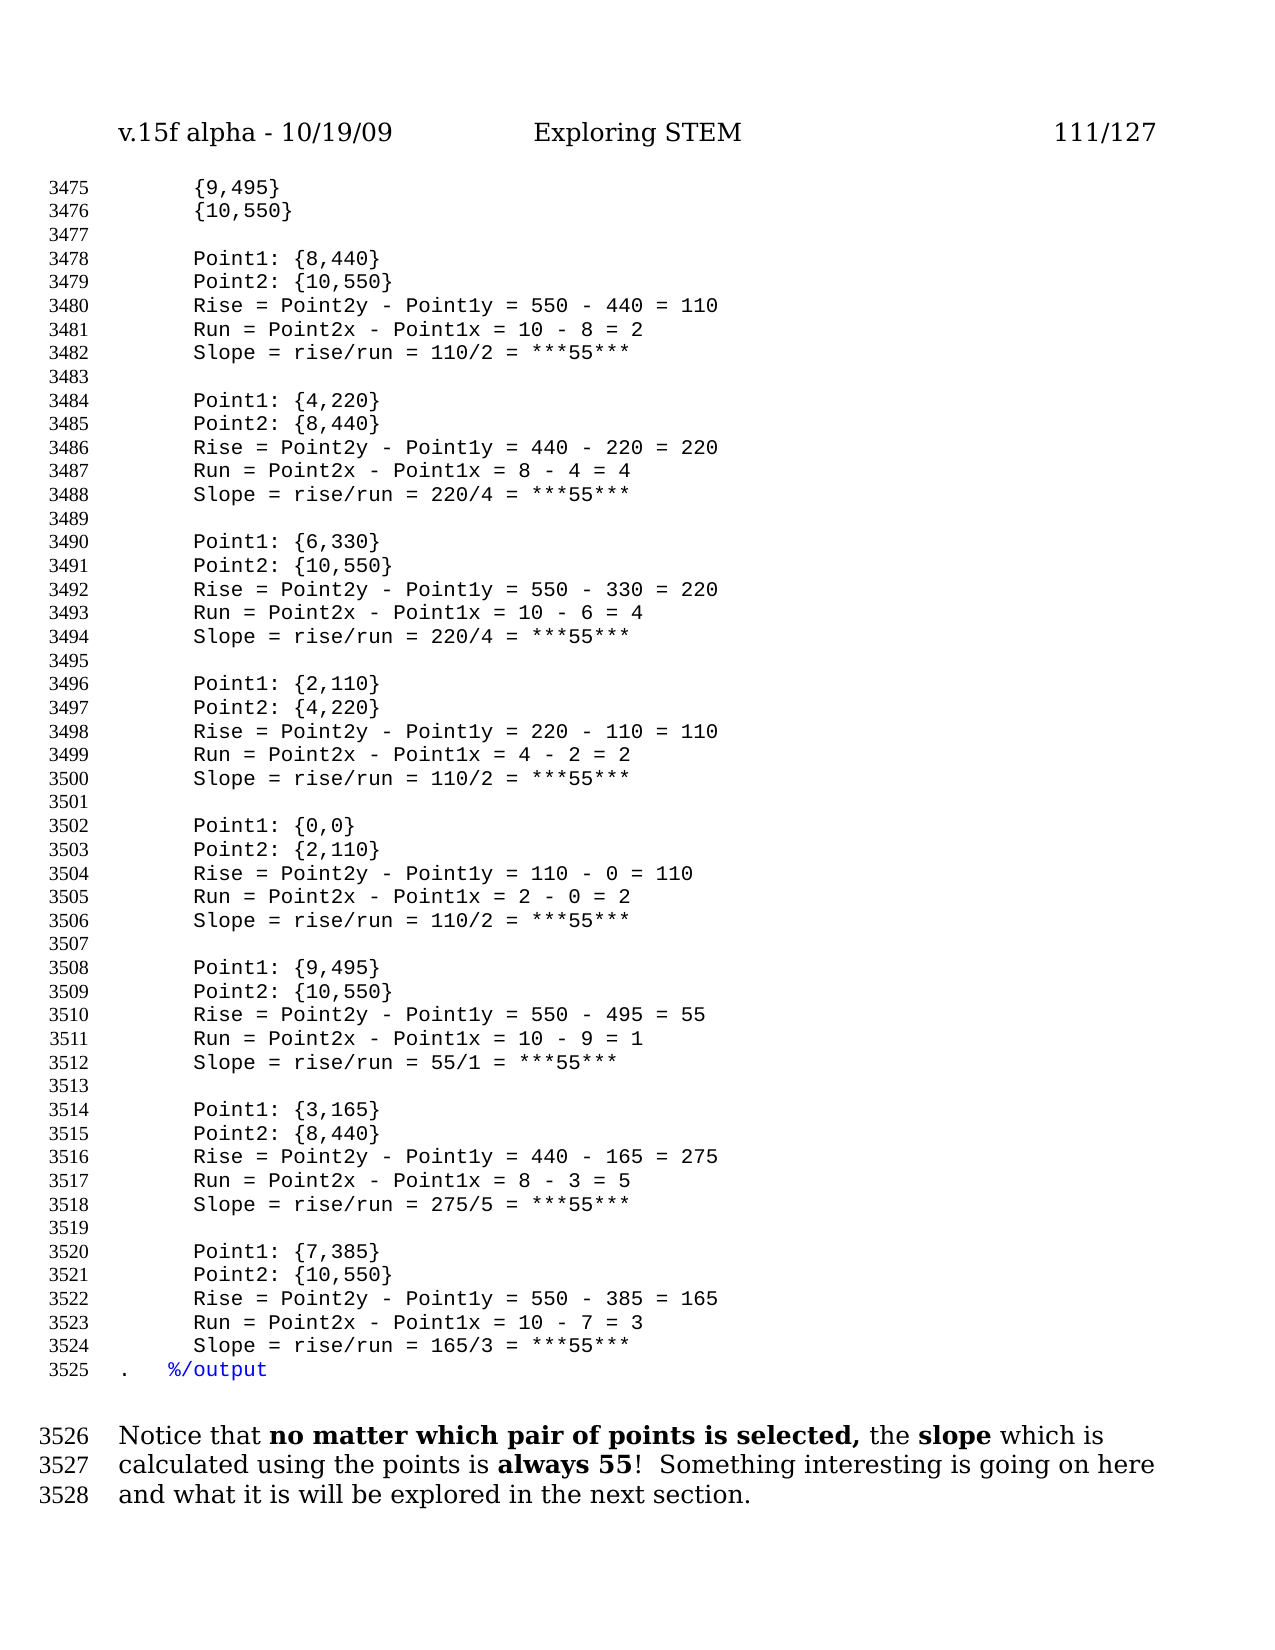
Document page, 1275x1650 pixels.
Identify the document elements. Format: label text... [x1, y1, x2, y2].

text Point2: {8,440} [118, 413, 1157, 437]
text . %/output [118, 1359, 1157, 1383]
text Point1: {0,0} [118, 815, 1157, 839]
text Point2: {10,550} [118, 555, 1157, 579]
text {9,495} [118, 177, 1157, 200]
text Rise = Point2y - Point1y = 550 - 330 = 220 [118, 579, 1157, 602]
text Run = Point2x - Point1x = 10 - 8 = 2 [118, 319, 1157, 342]
text Run = Point2x - Point1x = 10 - 6 = 4 [118, 602, 1157, 626]
text Run = Point2x - Point1x = 8 - 3 = 5 [118, 1170, 1157, 1193]
text Slope = rise/run = 275/5 = ***55*** [118, 1193, 1157, 1217]
text Run = Point2x - Point1x = 4 - 2 = 2 [118, 744, 1157, 768]
text Rise = Point2y - Point1y = 110 - 0 = 110 [118, 862, 1157, 886]
text Point1: {9,495} [118, 957, 1157, 981]
text Slope = rise/run = 110/2 = ***55*** [118, 910, 1157, 933]
text Point2: {10,550} [118, 981, 1157, 1004]
text Slope = rise/run = 220/4 = ***55*** [118, 484, 1157, 508]
text Point1: {6,330} [118, 531, 1157, 555]
text Point1: {2,110} [118, 673, 1157, 697]
text Run = Point2x - Point1x = 8 - 4 = 4 [118, 461, 1157, 484]
text Notice that no matter which pair of points is selected, the slope which is calculated using the points is always 55! Something interesting is going on here and what it is will be explored in the next section. [118, 1421, 1157, 1509]
text Rise = Point2y - Point1y = 220 - 110 = 110 [118, 721, 1157, 744]
text Slope = rise/run = 110/2 = ***55*** [118, 342, 1157, 366]
text Run = Point2x - Point1x = 2 - 0 = 2 [118, 886, 1157, 910]
text Run = Point2x - Point1x = 10 - 9 = 1 [118, 1028, 1157, 1052]
text Point1: {4,220} [118, 389, 1157, 413]
text Run = Point2x - Point1x = 10 - 7 = 3 [118, 1312, 1157, 1335]
text Rise = Point2y - Point1y = 440 - 165 = 275 [118, 1146, 1157, 1170]
text Point2: {2,110} [118, 839, 1157, 862]
text Rise = Point2y - Point1y = 550 - 495 = 55 [118, 1004, 1157, 1028]
text Point1: {8,440} [118, 248, 1157, 271]
text Slope = rise/run = 220/4 = ***55*** [118, 626, 1157, 650]
text Point1: {3,165} [118, 1099, 1157, 1123]
text Point2: {4,220} [118, 697, 1157, 721]
text Point1: {7,385} [118, 1241, 1157, 1264]
text Slope = rise/run = 55/1 = ***55*** [118, 1052, 1157, 1075]
text Rise = Point2y - Point1y = 550 - 385 = 165 [118, 1288, 1157, 1312]
text Rise = Point2y - Point1y = 440 - 220 = 220 [118, 437, 1157, 461]
text Point2: {10,550} [118, 1264, 1157, 1288]
text Rise = Point2y - Point1y = 550 - 440 = 110 [118, 295, 1157, 319]
text Slope = rise/run = 165/3 = ***55*** [118, 1335, 1157, 1359]
text Slope = rise/run = 110/2 = ***55*** [118, 768, 1157, 792]
text Point2: {8,440} [118, 1123, 1157, 1146]
text Point2: {10,550} [118, 271, 1157, 295]
text {10,550} [118, 200, 1157, 224]
